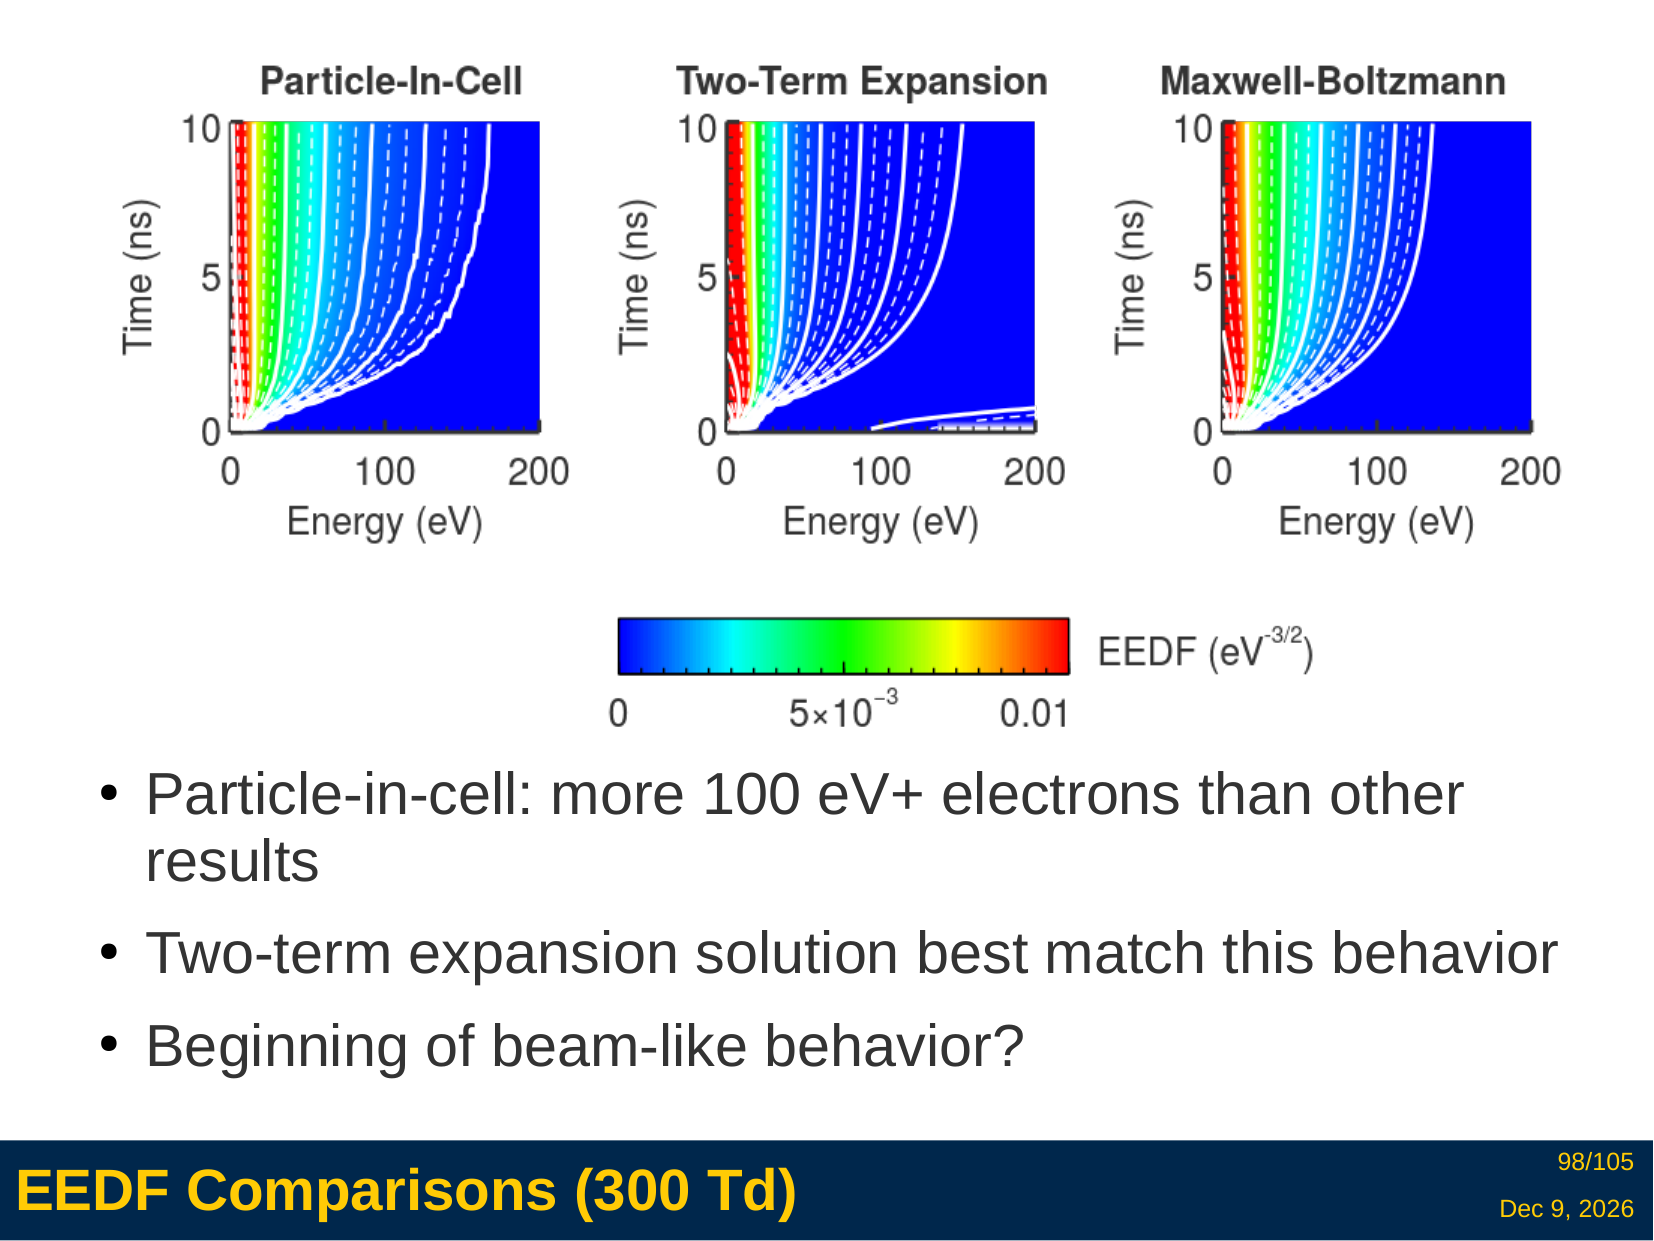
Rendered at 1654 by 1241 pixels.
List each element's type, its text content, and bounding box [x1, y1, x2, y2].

title EEDF Comparisons (300 Td) [14, 1140, 1380, 1241]
picture [81, 57, 1569, 733]
list Particle-in-cell: more 100 eV+ electrons than other results Two-term expansion solution best match this behavior Beginning of beam-like behavior? [82, 750, 1571, 1090]
